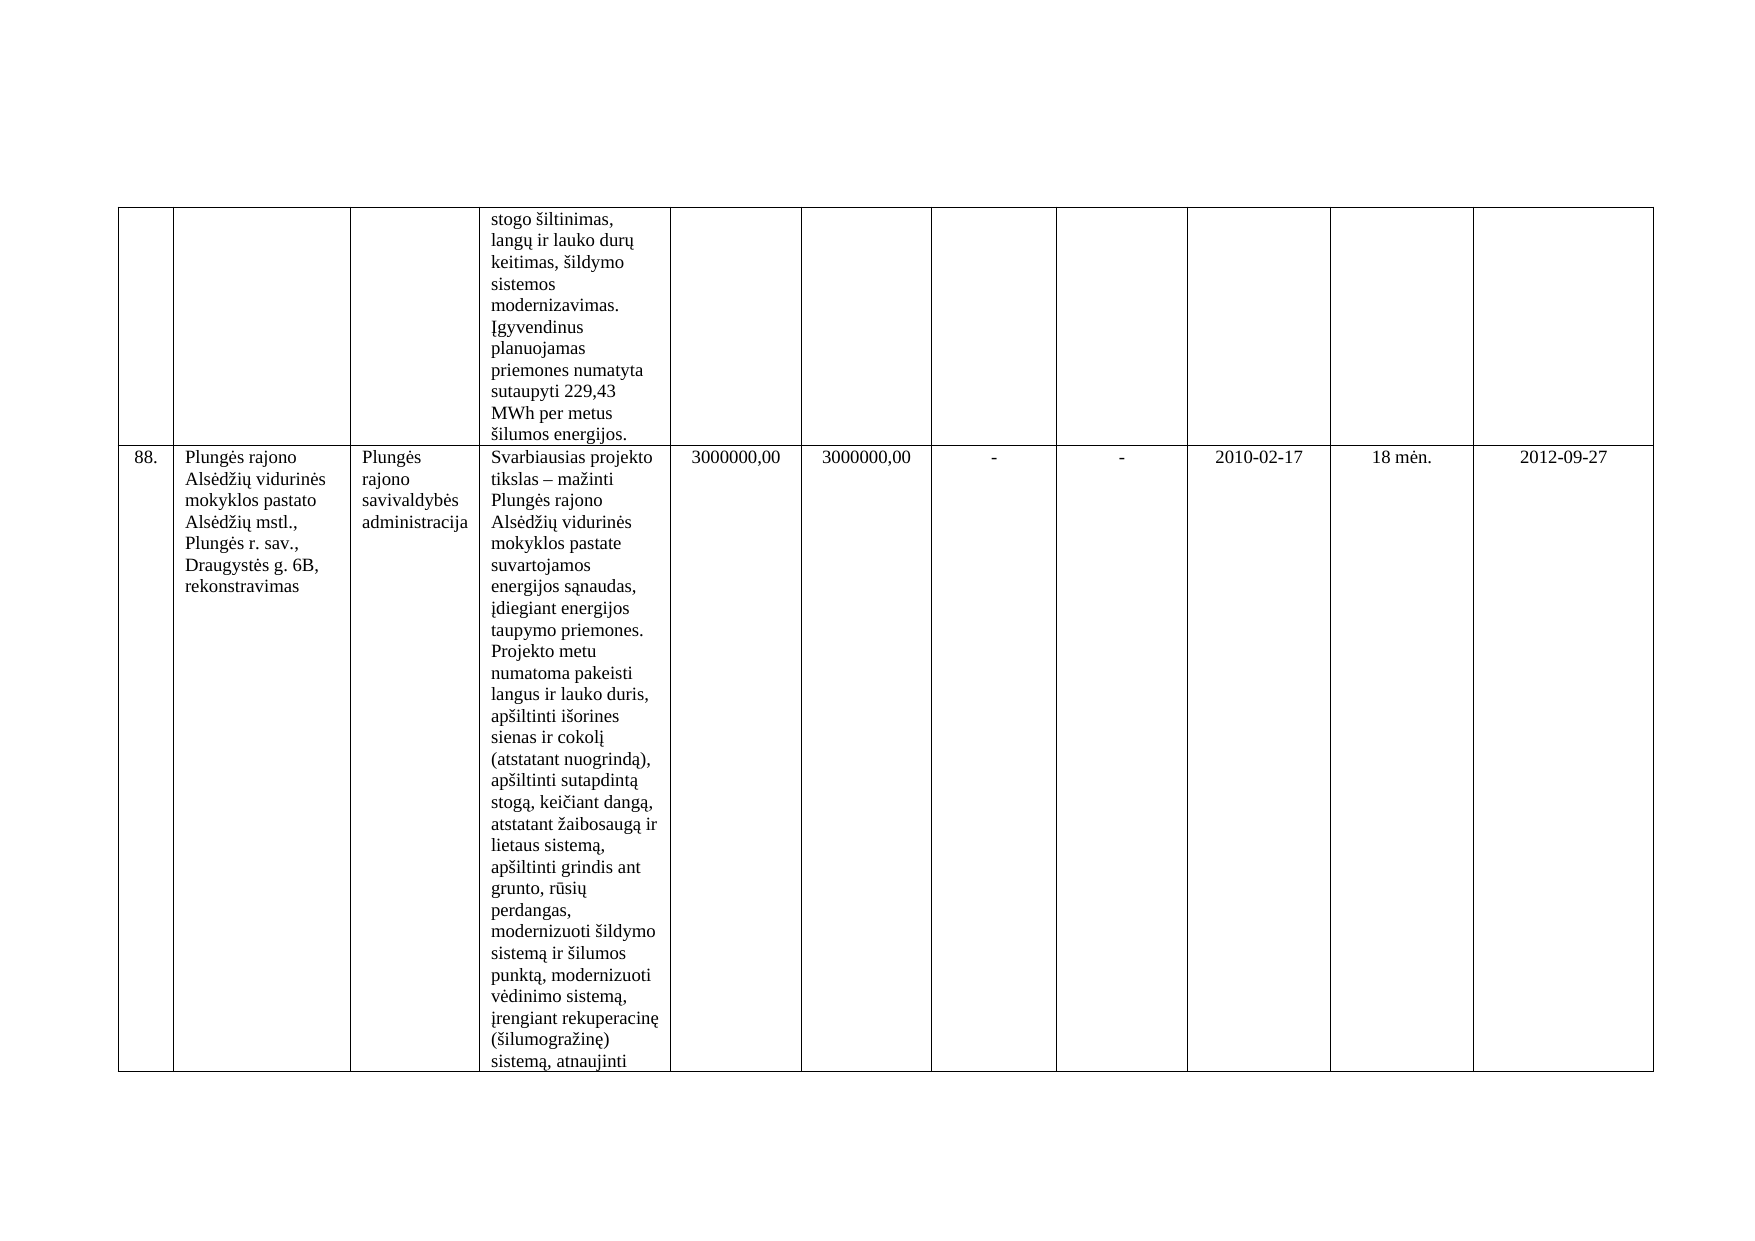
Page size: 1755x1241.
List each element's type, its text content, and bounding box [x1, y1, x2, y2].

table_cell 88. [119, 446, 173, 1071]
table_cell - [1057, 446, 1187, 1071]
table_cell Plungės rajono Alsėdžių vidurinės mokyklos pastato Alsėdžių mstl., Plungės r. sav., Draugystės g. 6B, rekonstravimas [174, 446, 350, 1071]
table_cell [119, 208, 173, 445]
table_cell [174, 208, 350, 445]
table_cell [802, 208, 931, 445]
table_cell Plungės rajono savivaldybės administracija [351, 446, 479, 1071]
table_cell 2012-09-27 [1474, 446, 1653, 1071]
table_cell [351, 208, 479, 445]
table_cell 3000000,00 [671, 446, 801, 1071]
table_cell [1188, 208, 1330, 445]
table_cell - [1057, 208, 1187, 445]
table_cell Svarbiausias projekto tikslas – mažinti Plungės rajono Alsėdžių vidurinės mokyklos pastate suvartojamos energijos sąnaudas, įdiegiant energijos taupymo priemones. Projekto metu numatoma pakeisti langus ir lauko duris, apšiltinti išorines sienas ir cokolį (atstatant nuogrindą), apšiltinti sutapdintą stogą, keičiant dangą, atstatant žaibosaugą ir lietaus sistemą, apšiltinti grindis ant grunto, rūsių perdangas, modernizuoti šildymo sistemą ir šilumos punktą, modernizuoti vėdinimo sistemą, įrengiant rekuperacinę (šilumogražinę) sistemą, atnaujinti [480, 446, 670, 1071]
table_cell - [932, 208, 1056, 445]
table_cell 18 mėn. [1331, 446, 1473, 1071]
table_cell - [932, 446, 1056, 1071]
table_cell 2010-02-17 [1188, 446, 1330, 1071]
table_cell [1331, 208, 1473, 445]
table_cell 3000000,00 [802, 446, 931, 1071]
table_cell [1474, 208, 1653, 445]
table_cell stogo šiltinimas, langų ir lauko durų keitimas, šildymo sistemos modernizavimas. Įgyvendinus planuojamas priemones numatyta sutaupyti 229,43 MWh per metus šilumos energijos. [480, 208, 670, 445]
table_cell [671, 208, 801, 445]
